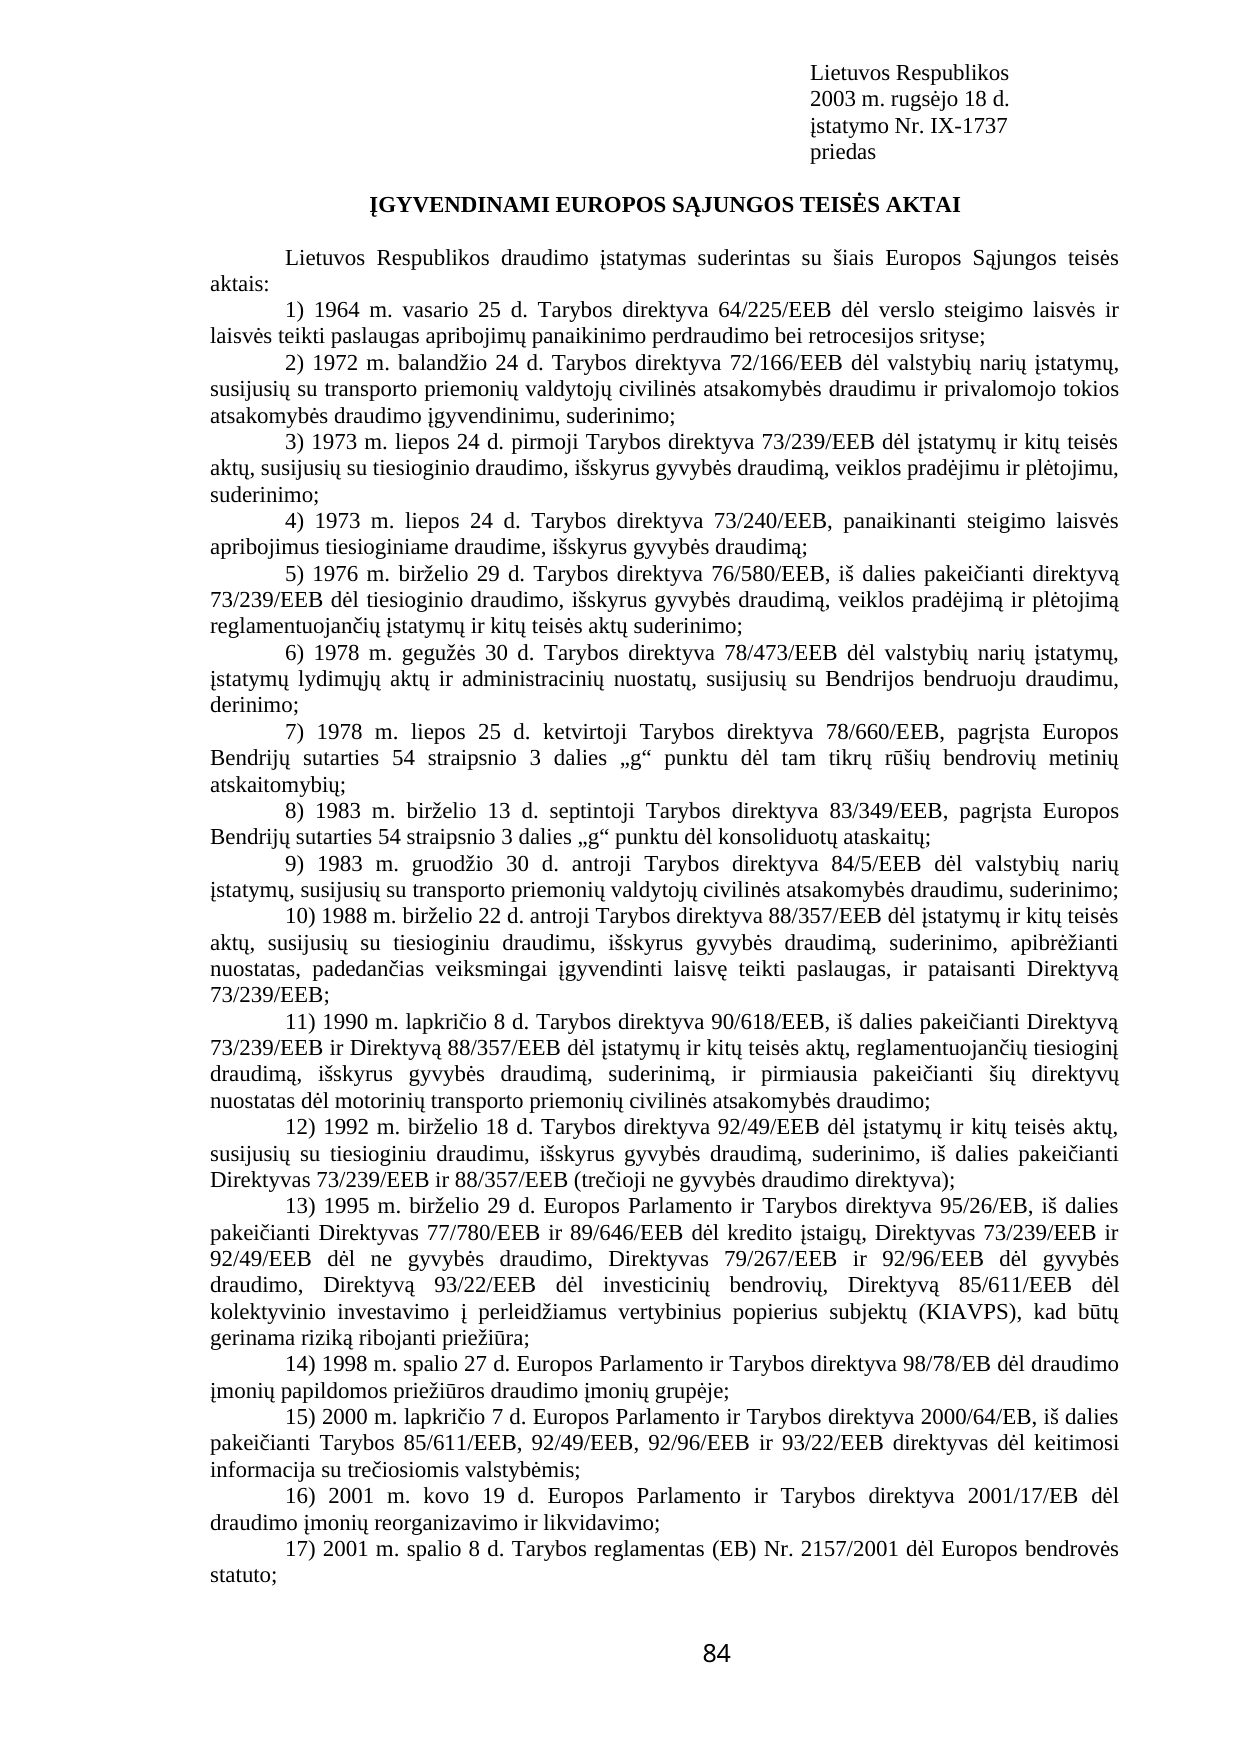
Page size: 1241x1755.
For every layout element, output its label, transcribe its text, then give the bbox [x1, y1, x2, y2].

text 5) 1976 m. birželio 29 d. Tarybos direktyva 76/580/EEB, iš dalies pakeičianti direktyvą 73/239/EEB dėl tiesioginio draudimo, išskyrus gyvybės draudimą, veiklos pradėjimą ir plėtojimą reglamentuojančių įstatymų ir kitų teisės aktų suderinimo; [210, 560, 1120, 639]
text 6) 1978 m. gegužės 30 d. Tarybos direktyva 78/473/EEB dėl valstybių narių įstatymų, įstatymų lydimųjų aktų ir administracinių nuostatų, susijusių su Bendrijos bendruoju draudimu, derinimo; [210, 639, 1120, 718]
text 14) 1998 m. spalio 27 d. Europos Parlamento ir Tarybos direktyva 98/78/EB dėl draudimo įmonių papildomos priežiūros draudimo įmonių grupėje; [210, 1350, 1120, 1403]
text 1) 1964 m. vasario 25 d. Tarybos direktyva 64/225/EEB dėl verslo steigimo laisvės ir laisvės teikti paslaugas apribojimų panaikinimo perdraudimo bei retrocesijos srityse; [210, 296, 1120, 349]
text 12) 1992 m. birželio 18 d. Tarybos direktyva 92/49/EEB dėl įstatymų ir kitų teisės aktų, susijusių su tiesioginiu draudimu, išskyrus gyvybės draudimą, suderinimo, iš dalies pakeičianti Direktyvas 73/239/EEB ir 88/357/EEB (trečioji ne gyvybės draudimo direktyva); [210, 1113, 1120, 1192]
text 13) 1995 m. birželio 29 d. Europos Parlamento ir Tarybos direktyva 95/26/EB, iš dalies pakeičianti Direktyvas 77/780/EEB ir 89/646/EEB dėl kredito įstaigų, Direktyvas 73/239/EEB ir 92/49/EEB dėl ne gyvybės draudimo, Direktyvas 79/267/EEB ir 92/96/EEB dėl gyvybės draudimo, Direktyvą 93/22/EEB dėl investicinių bendrovių, Direktyvą 85/611/EEB dėl kolektyvinio investavimo į perleidžiamus vertybinius popierius subjektų (KIAVPS), kad būtų gerinama riziką ribojanti priežiūra; [210, 1192, 1120, 1350]
text priedas [210, 138, 1120, 164]
text Lietuvos Respublikos draudimo įstatymas suderintas su šiais Europos Sąjungos teisės aktais: [210, 243, 1120, 296]
text 4) 1973 m. liepos 24 d. Tarybos direktyva 73/240/EEB, panaikinanti steigimo laisvės apribojimus tiesioginiame draudime, išskyrus gyvybės draudimą; [210, 507, 1120, 560]
text 16) 2001 m. kovo 19 d. Europos Parlamento ir Tarybos direktyva 2001/17/EB dėl draudimo įmonių reorganizavimo ir likvidavimo; [210, 1482, 1120, 1535]
text 15) 2000 m. lapkričio 7 d. Europos Parlamento ir Tarybos direktyva 2000/64/EB, iš dalies pakeičianti Tarybos 85/611/EEB, 92/49/EEB, 92/96/EEB ir 93/22/EEB direktyvas dėl keitimosi informacija su trečiosiomis valstybėmis; [210, 1403, 1120, 1482]
text 2003 m. rugsėjo 18 d. [210, 85, 1120, 112]
text 11) 1990 m. lapkričio 8 d. Tarybos direktyva 90/618/EEB, iš dalies pakeičianti Direktyvą 73/239/EEB ir Direktyvą 88/357/EEB dėl įstatymų ir kitų teisės aktų, reglamentuojančių tiesioginį draudimą, išskyrus gyvybės draudimą, suderinimą, ir pirmiausia pakeičianti šių direktyvų nuostatas dėl motorinių transporto priemonių civilinės atsakomybės draudimo; [210, 1008, 1120, 1113]
text 3) 1973 m. liepos 24 d. pirmoji Tarybos direktyva 73/239/EEB dėl įstatymų ir kitų teisės aktų, susijusių su tiesioginio draudimo, išskyrus gyvybės draudimą, veiklos pradėjimu ir plėtojimu, suderinimo; [210, 428, 1120, 507]
text 9) 1983 m. gruodžio 30 d. antroji Tarybos direktyva 84/5/EEB dėl valstybių narių įstatymų, susijusių su transporto priemonių valdytojų civilinės atsakomybės draudimu, suderinimo; [210, 850, 1120, 902]
text 10) 1988 m. birželio 22 d. antroji Tarybos direktyva 88/357/EEB dėl įstatymų ir kitų teisės aktų, susijusių su tiesioginiu draudimu, išskyrus gyvybės draudimą, suderinimo, apibrėžianti nuostatas, padedančias veiksmingai įgyvendinti laisvę teikti paslaugas, ir pataisanti Direktyvą 73/239/EEB; [210, 902, 1120, 1008]
text 7) 1978 m. liepos 25 d. ketvirtoji Tarybos direktyva 78/660/EEB, pagrįsta Europos Bendrijų sutarties 54 straipsnio 3 dalies „g“ punktu dėl tam tikrų rūšių bendrovių metinių atskaitomybių; [210, 718, 1120, 797]
text 8) 1983 m. birželio 13 d. septintoji Tarybos direktyva 83/349/EEB, pagrįsta Europos Bendrijų sutarties 54 straipsnio 3 dalies „g“ punktu dėl konsoliduotų ataskaitų; [210, 797, 1120, 850]
text ĮGYVENDINAMI EUROPOS SĄJUNGOS TEISĖS AKTAI [210, 191, 1120, 217]
text 2) 1972 m. balandžio 24 d. Tarybos direktyva 72/166/EEB dėl valstybių narių įstatymų, susijusių su transporto priemonių valdytojų civilinės atsakomybės draudimu ir privalomojo tokios atsakomybės draudimo įgyvendinimu, suderinimo; [210, 349, 1120, 428]
text Lietuvos Respublikos [210, 59, 1120, 85]
text įstatymo Nr. IX-1737 [210, 112, 1120, 138]
text 17) 2001 m. spalio 8 d. Tarybos reglamentas (EB) Nr. 2157/2001 dėl Europos bendrovės statuto; [210, 1535, 1120, 1588]
